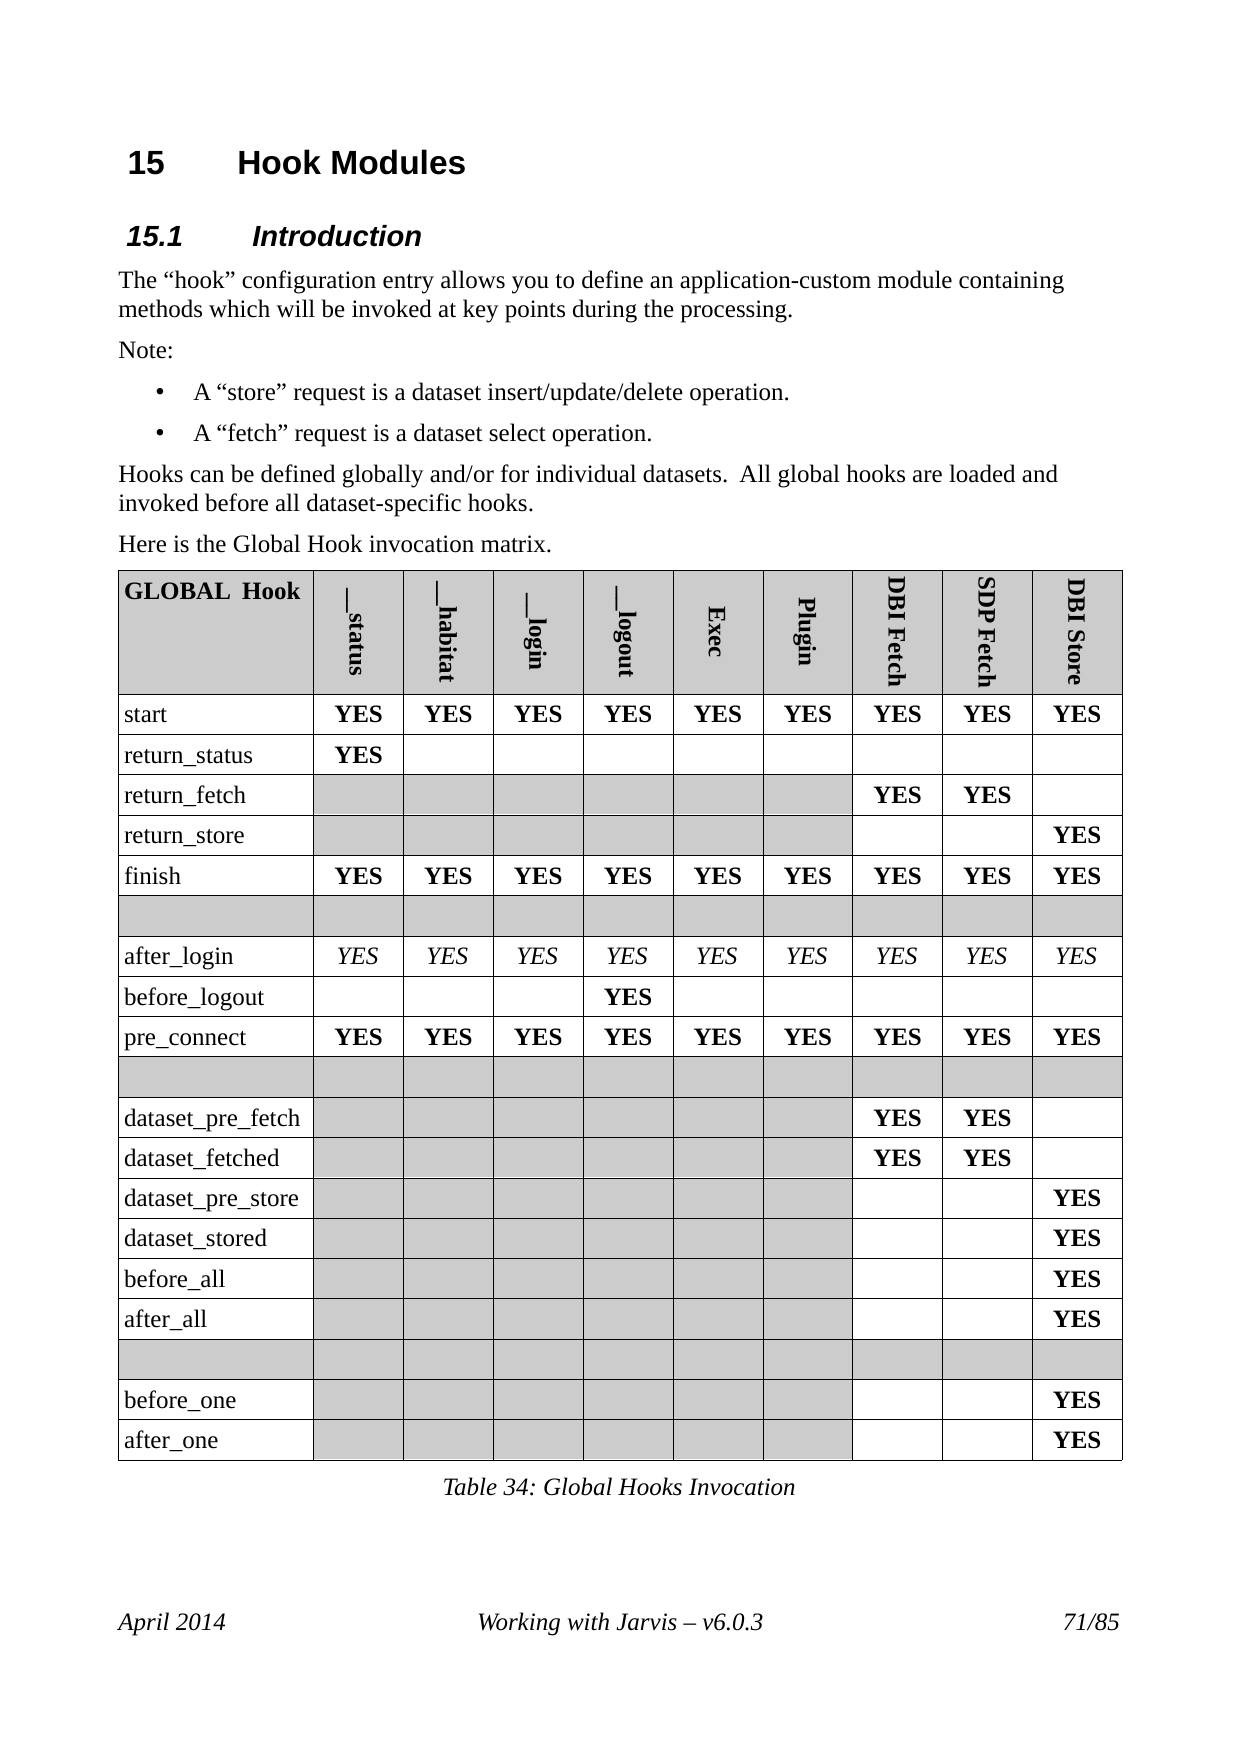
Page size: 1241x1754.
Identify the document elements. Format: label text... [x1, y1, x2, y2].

text Hooks can be defined globally and/or for individual datasets. All global hooks are loaded and invoked before all dataset-specific hooks. [118, 459, 1122, 517]
table_cell [494, 977, 583, 1016]
table_header Plugin [764, 571, 852, 694]
table_cell [584, 775, 673, 814]
table_cell [943, 977, 1032, 1016]
table_cell [314, 1057, 403, 1097]
table_cell [764, 775, 852, 814]
text Table 34: Global Hooks Invocation [118, 1472, 1122, 1501]
table_cell YES [764, 1017, 852, 1056]
table_cell [314, 1340, 403, 1379]
table_cell [764, 977, 852, 1016]
table_cell [853, 816, 942, 855]
table_cell [584, 1380, 673, 1419]
table_header __logout [584, 571, 673, 694]
table_cell YES [674, 1017, 763, 1056]
table_cell YES [764, 695, 852, 734]
table_cell [764, 1138, 852, 1177]
table_cell [674, 1219, 763, 1258]
table_cell [314, 816, 403, 855]
table_cell [943, 1219, 1032, 1258]
table_cell YES [494, 856, 583, 895]
table_cell YES [1033, 1179, 1122, 1218]
table_cell [764, 1259, 852, 1298]
table_cell dataset_pre_store [119, 1179, 313, 1218]
table_cell finish [119, 856, 313, 895]
table_cell [764, 1380, 852, 1419]
table_cell return_store [119, 816, 313, 855]
table_cell [494, 1098, 583, 1137]
table_cell YES [943, 1138, 1032, 1177]
table_cell [674, 1098, 763, 1137]
table_cell [674, 1420, 763, 1459]
table_cell [314, 1259, 403, 1298]
table_cell [584, 1299, 673, 1339]
table_cell [764, 1179, 852, 1218]
table_cell [119, 896, 313, 936]
table_cell [404, 896, 493, 936]
table_cell [314, 1138, 403, 1177]
table_cell YES [1033, 1017, 1122, 1056]
table_cell [943, 896, 1032, 936]
table_cell YES [943, 775, 1032, 814]
table_header Exec [674, 571, 763, 694]
table_cell [764, 896, 852, 936]
table_cell [674, 1057, 763, 1097]
table_cell [404, 1179, 493, 1218]
table_cell YES [1033, 1259, 1122, 1298]
table_cell after_login [119, 937, 313, 976]
table_cell [674, 1138, 763, 1177]
table_cell [494, 1420, 583, 1459]
table_cell YES [1033, 937, 1122, 976]
table_cell [584, 1340, 673, 1379]
table_cell [674, 896, 763, 936]
table_cell [584, 1219, 673, 1258]
table_header __status [314, 571, 403, 694]
table_cell [584, 1420, 673, 1459]
table_cell YES [674, 695, 763, 734]
table_cell [853, 1420, 942, 1459]
table_cell [404, 735, 493, 774]
table_cell [314, 977, 403, 1016]
table_cell [853, 735, 942, 774]
table_cell before_one [119, 1380, 313, 1419]
table_cell [853, 1259, 942, 1298]
table_cell [119, 1340, 313, 1379]
list A “fetch” request is a dataset select operation. [156, 418, 1122, 447]
table_header __habitat [404, 571, 493, 694]
table_cell YES [1033, 1420, 1122, 1459]
table_cell [853, 1219, 942, 1258]
table_cell [764, 1219, 852, 1258]
table_cell [584, 1098, 673, 1137]
table_cell YES [584, 695, 673, 734]
table_cell dataset_pre_fetch [119, 1098, 313, 1137]
table_cell YES [943, 695, 1032, 734]
table_cell [404, 775, 493, 814]
table_cell YES [943, 937, 1032, 976]
table_cell [764, 1340, 852, 1379]
table_cell YES [584, 1017, 673, 1056]
table_cell [674, 977, 763, 1016]
table_header __login [494, 571, 583, 694]
table_cell [943, 1179, 1032, 1218]
subtitle Introduction [118, 219, 1122, 253]
table_cell YES [853, 937, 942, 976]
table_cell [1033, 735, 1122, 774]
table_cell before_logout [119, 977, 313, 1016]
table_cell [764, 1420, 852, 1459]
table_cell [119, 1057, 313, 1097]
table_cell [494, 1340, 583, 1379]
table_cell [494, 1299, 583, 1339]
table_cell [853, 1340, 942, 1379]
table_cell YES [494, 1017, 583, 1056]
table_cell [853, 1299, 942, 1339]
table_cell [584, 1259, 673, 1298]
table_cell [404, 1259, 493, 1298]
table_cell YES [314, 695, 403, 734]
table_cell [494, 1219, 583, 1258]
table_cell [314, 1380, 403, 1419]
table_cell YES [314, 937, 403, 976]
table_cell [404, 1380, 493, 1419]
table_cell [943, 816, 1032, 855]
text Here is the Global Hook invocation matrix. [118, 529, 1122, 558]
table_cell [404, 1098, 493, 1137]
table_cell YES [404, 937, 493, 976]
table_header DBI Fetch [853, 571, 942, 694]
table_cell [674, 1380, 763, 1419]
table_cell YES [1033, 695, 1122, 734]
table_cell [1033, 1340, 1122, 1379]
table_cell [853, 896, 942, 936]
table_cell [494, 816, 583, 855]
table_cell [1033, 1098, 1122, 1137]
table_cell YES [943, 1017, 1032, 1056]
table_cell [584, 1138, 673, 1177]
table_cell [674, 1259, 763, 1298]
table_cell [674, 775, 763, 814]
table_cell [494, 775, 583, 814]
table_cell [674, 1340, 763, 1379]
table_cell [674, 816, 763, 855]
table_header GLOBAL Hook [119, 571, 313, 694]
table_cell YES [943, 1098, 1032, 1137]
table_cell YES [584, 856, 673, 895]
table_cell YES [853, 775, 942, 814]
table_cell pre_connect [119, 1017, 313, 1056]
table_cell [764, 1057, 852, 1097]
table_cell YES [764, 937, 852, 976]
table_cell YES [1033, 1299, 1122, 1339]
table_cell [404, 1138, 493, 1177]
table_cell YES [1033, 816, 1122, 855]
table_cell [314, 1179, 403, 1218]
table_cell YES [674, 937, 763, 976]
table_cell start [119, 695, 313, 734]
table_cell [853, 1179, 942, 1218]
table_cell [314, 1299, 403, 1339]
table_cell [494, 1259, 583, 1298]
table_cell YES [494, 937, 583, 976]
table_cell dataset_stored [119, 1219, 313, 1258]
table_cell [494, 1138, 583, 1177]
table_cell [1033, 1138, 1122, 1177]
table_cell YES [1033, 856, 1122, 895]
table_cell [584, 896, 673, 936]
table_cell YES [1033, 1380, 1122, 1419]
table_cell [674, 1179, 763, 1218]
text Note: [118, 335, 1122, 364]
table_cell YES [853, 1138, 942, 1177]
table_cell [1033, 1057, 1122, 1097]
table_cell [584, 816, 673, 855]
table_cell [404, 1057, 493, 1097]
table_cell [674, 1299, 763, 1339]
table_cell dataset_fetched [119, 1138, 313, 1177]
table_cell [764, 1098, 852, 1137]
table_cell [943, 735, 1032, 774]
table_cell return_status [119, 735, 313, 774]
table_cell [764, 735, 852, 774]
table_cell YES [584, 937, 673, 976]
table_cell [584, 1057, 673, 1097]
table_cell [404, 977, 493, 1016]
table_cell [1033, 775, 1122, 814]
table_cell [494, 1380, 583, 1419]
table_cell [943, 1259, 1032, 1298]
table_cell YES [404, 695, 493, 734]
table_cell [943, 1340, 1032, 1379]
table_cell return_fetch [119, 775, 313, 814]
table_cell [1033, 896, 1122, 936]
table_cell [1033, 977, 1122, 1016]
table_cell YES [853, 1017, 942, 1056]
table_cell [404, 1299, 493, 1339]
table_cell [404, 1219, 493, 1258]
table_cell [404, 1420, 493, 1459]
table_cell YES [674, 856, 763, 895]
table_cell [494, 1179, 583, 1218]
table_cell YES [314, 735, 403, 774]
table_cell [404, 816, 493, 855]
table_cell YES [584, 977, 673, 1016]
table_cell after_one [119, 1420, 313, 1459]
table_cell [314, 1098, 403, 1137]
table_cell YES [314, 856, 403, 895]
table_cell [584, 1179, 673, 1218]
table_cell [494, 1057, 583, 1097]
subtitle Hook Modules [118, 143, 1122, 182]
table_cell [584, 735, 673, 774]
table_cell [943, 1057, 1032, 1097]
table_cell [314, 1420, 403, 1459]
table_cell [853, 1057, 942, 1097]
table_cell YES [764, 856, 852, 895]
table_cell [764, 816, 852, 855]
table_cell [943, 1420, 1032, 1459]
table_cell YES [494, 695, 583, 734]
table_cell [314, 775, 403, 814]
table_cell [853, 1380, 942, 1419]
table_cell [943, 1299, 1032, 1339]
table_cell after_all [119, 1299, 313, 1339]
list A “store” request is a dataset insert/update/delete operation. [156, 377, 1122, 405]
text The “hook” configuration entry allows you to define an application-custom module containing methods which will be invoked at key points during the processing. [118, 265, 1122, 323]
table_cell [314, 1219, 403, 1258]
table_cell [494, 735, 583, 774]
table_cell YES [314, 1017, 403, 1056]
table_header SDP Fetch [943, 571, 1032, 694]
table_cell YES [404, 1017, 493, 1056]
table_cell [764, 1299, 852, 1339]
table_cell YES [853, 695, 942, 734]
table_cell [943, 1380, 1032, 1419]
table_cell [314, 896, 403, 936]
table_cell [404, 1340, 493, 1379]
table_cell YES [853, 1098, 942, 1137]
table_cell [494, 896, 583, 936]
table_cell before_all [119, 1259, 313, 1298]
table_cell [674, 735, 763, 774]
table_cell YES [943, 856, 1032, 895]
table_cell YES [404, 856, 493, 895]
table_cell [853, 977, 942, 1016]
table_header DBI Store [1033, 571, 1122, 694]
table_cell YES [853, 856, 942, 895]
table_cell YES [1033, 1219, 1122, 1258]
